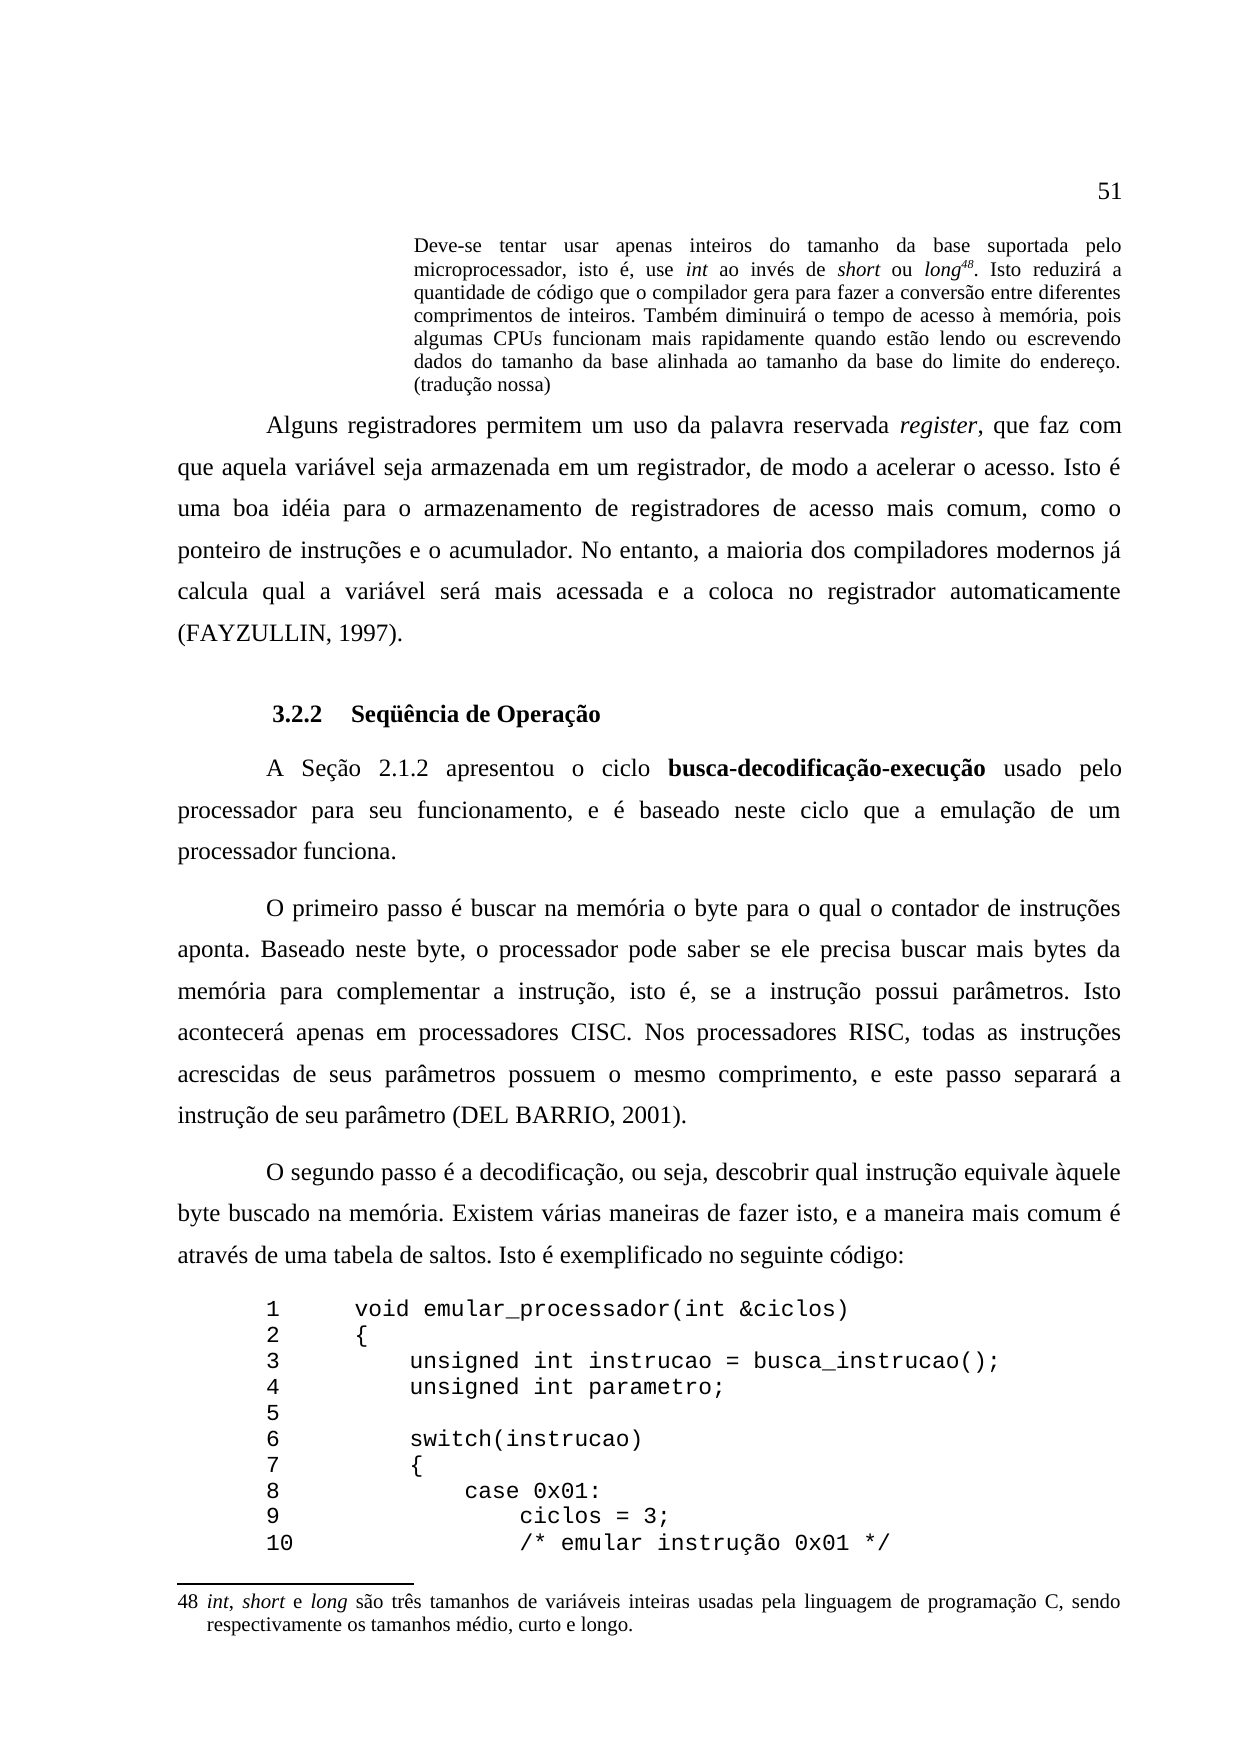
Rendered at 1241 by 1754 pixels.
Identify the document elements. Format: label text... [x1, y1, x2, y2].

subtitle Seqüência de Operação [177, 700, 1122, 728]
text int, short e long são três tamanhos de variáveis inteiras usadas pela linguagem de programação C, sendo respectivamente os tamanhos médio, curto e longo. [177, 1589, 1122, 1636]
text Alguns registradores permitem um uso da palavra reservada register, que faz com que aquela variável seja armazenada em um registrador, de modo a acelerar o acesso. Isto é uma boa idéia para o armazenamento de registradores de acesso mais comum, como o ponteiro de instruções e o acumulador. No entanto, a maioria dos compiladores modernos já calcula qual a variável será mais acessada e a coloca no registrador automaticamente (FAYZULLIN, 1997). [177, 411, 1122, 647]
text A Seção 2.1.2 apresentou o ciclo busca-decodificação-execução usado pelo processador para seu funcionamento, e é baseado neste ciclo que a emulação de um processador funciona. [177, 754, 1122, 865]
list void emular_processador(int &ciclos) [266, 1297, 1122, 1323]
list ciclos = 3; [266, 1505, 1122, 1531]
list unsigned int parametro; [266, 1375, 1122, 1401]
list switch(instrucao) [266, 1427, 1122, 1453]
list case 0x01: [266, 1479, 1122, 1505]
list { [266, 1453, 1122, 1479]
list unsigned int instrucao = busca_instrucao(); [266, 1349, 1122, 1375]
text Deve-se tentar usar apenas inteiros do tamanho da base suportada pelo microprocessador, isto é, use int ao invés de short ou long. Isto reduzirá a quantidade de código que o compilador gera para fazer a conversão entre diferentes comprimentos de inteiros. Também diminuirá o tempo de acesso à memória, pois algumas CPUs funcionam mais rapidamente quando estão lendo ou escrevendo dados do tamanho da base alinhada ao tamanho da base do limite do endereço. (tradução nossa) [413, 234, 1122, 396]
text O segundo passo é a decodificação, ou seja, descobrir qual instrução equivale àquele byte buscado na memória. Existem várias maneiras de fazer isto, e a maneira mais comum é através de uma tabela de saltos. Isto é exemplificado no seguinte código: [177, 1158, 1122, 1269]
list /* emular instrução 0x01 */ [266, 1531, 1122, 1557]
text O primeiro passo é buscar na memória o byte para o qual o contador de instruções aponta. Baseado neste byte, o processador pode saber se ele precisa buscar mais bytes da memória para complementar a instrução, isto é, se a instrução possui parâmetros. Isto acontecerá apenas em processadores CISC. Nos processadores RISC, todas as instruções acrescidas de seus parâmetros possuem o mesmo comprimento, e este passo separará a instrução de seu parâmetro (DEL BARRIO, 2001). [177, 894, 1122, 1129]
list { [266, 1323, 1122, 1349]
